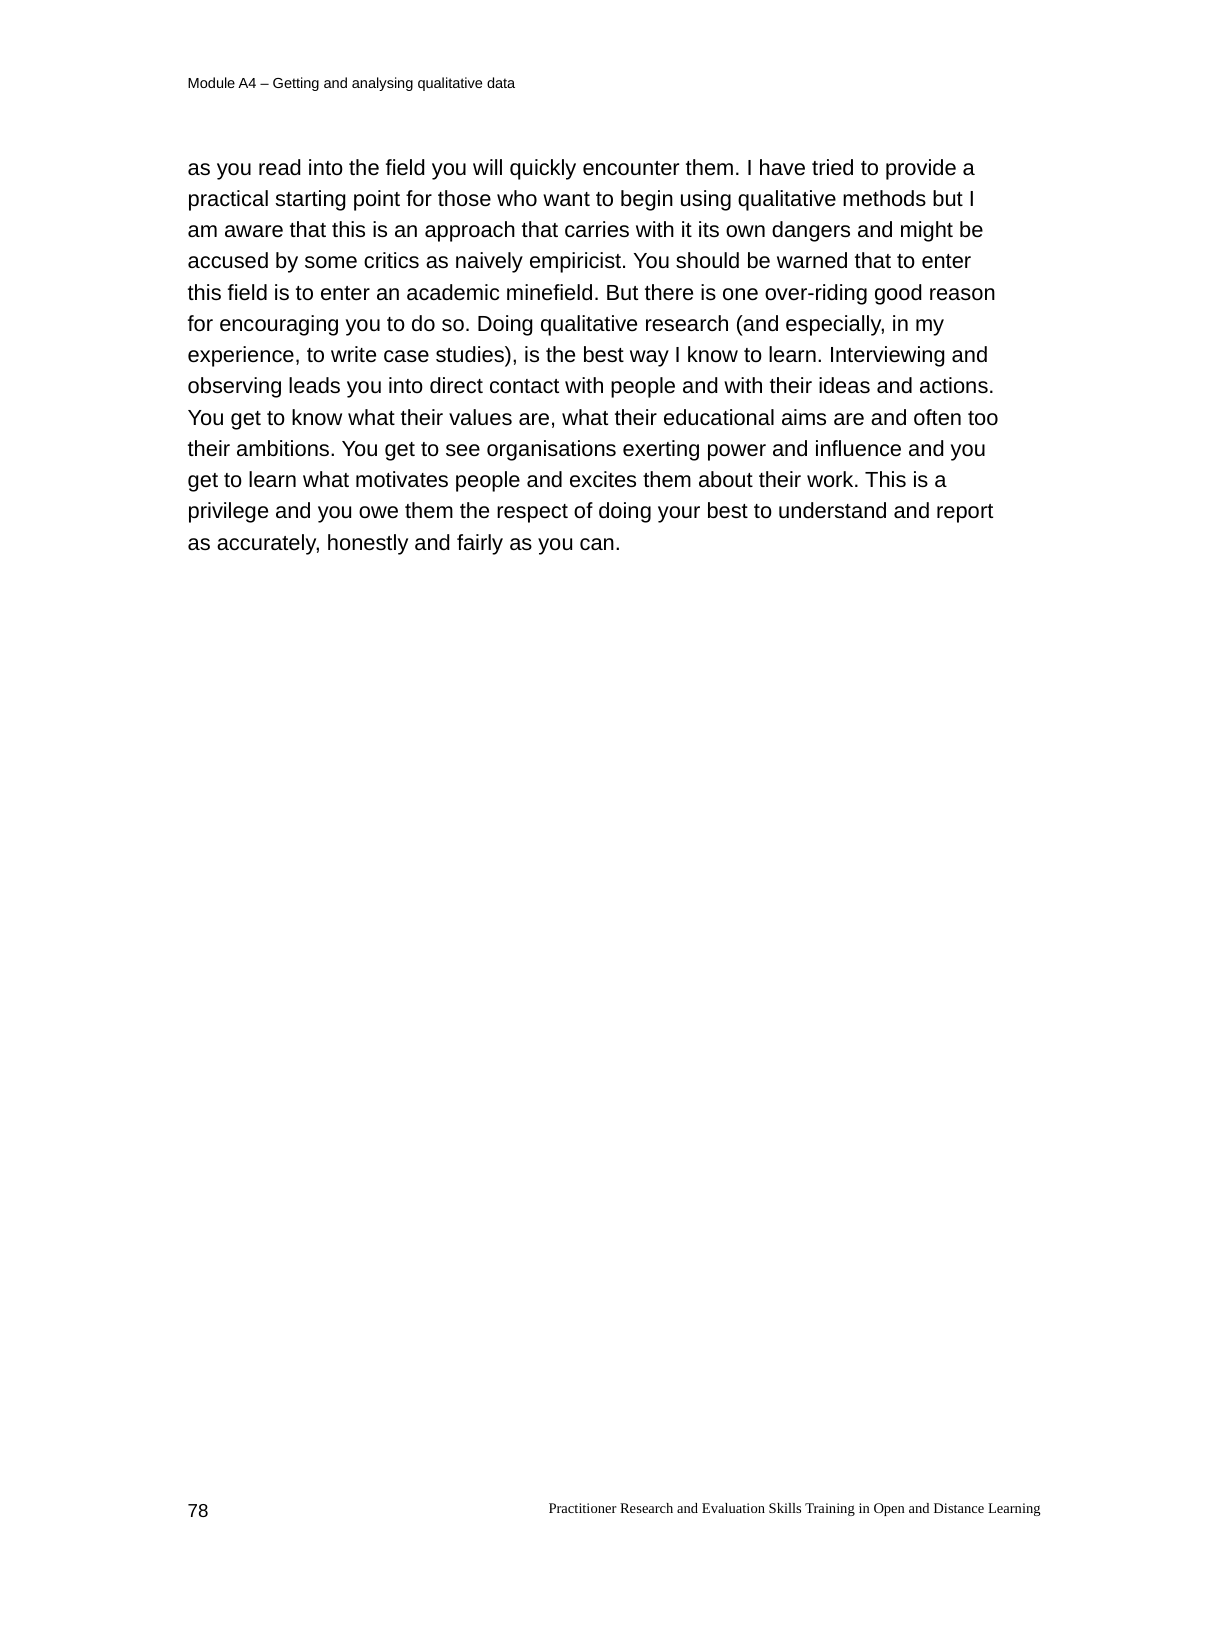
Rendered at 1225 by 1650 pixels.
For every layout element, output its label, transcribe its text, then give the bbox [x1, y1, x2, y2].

text as you read into the field you will quickly encounter them. I have tried to provide a practical starting point for those who want to begin using qualitative methods but I am aware that this is an approach that carries with it its own dangers and might be accused by some critics as naively empiricist. You should be warned that to enter this field is to enter an academic minefield. But there is one over-riding good reason for encouraging you to do so. Doing qualitative research (and especially, in my experience, to write case studies), is the best way I know to learn. Interviewing and observing leads you into direct contact with people and with their ideas and actions. You get to know what their values are, what their educational aims are and often too their ambitions. You get to see organisations exerting power and influence and you get to learn what motivates people and excites them about their work. This is a privilege and you owe them the respect of doing your best to understand and report as accurately, honestly and fairly as you can. [187, 150, 1007, 556]
